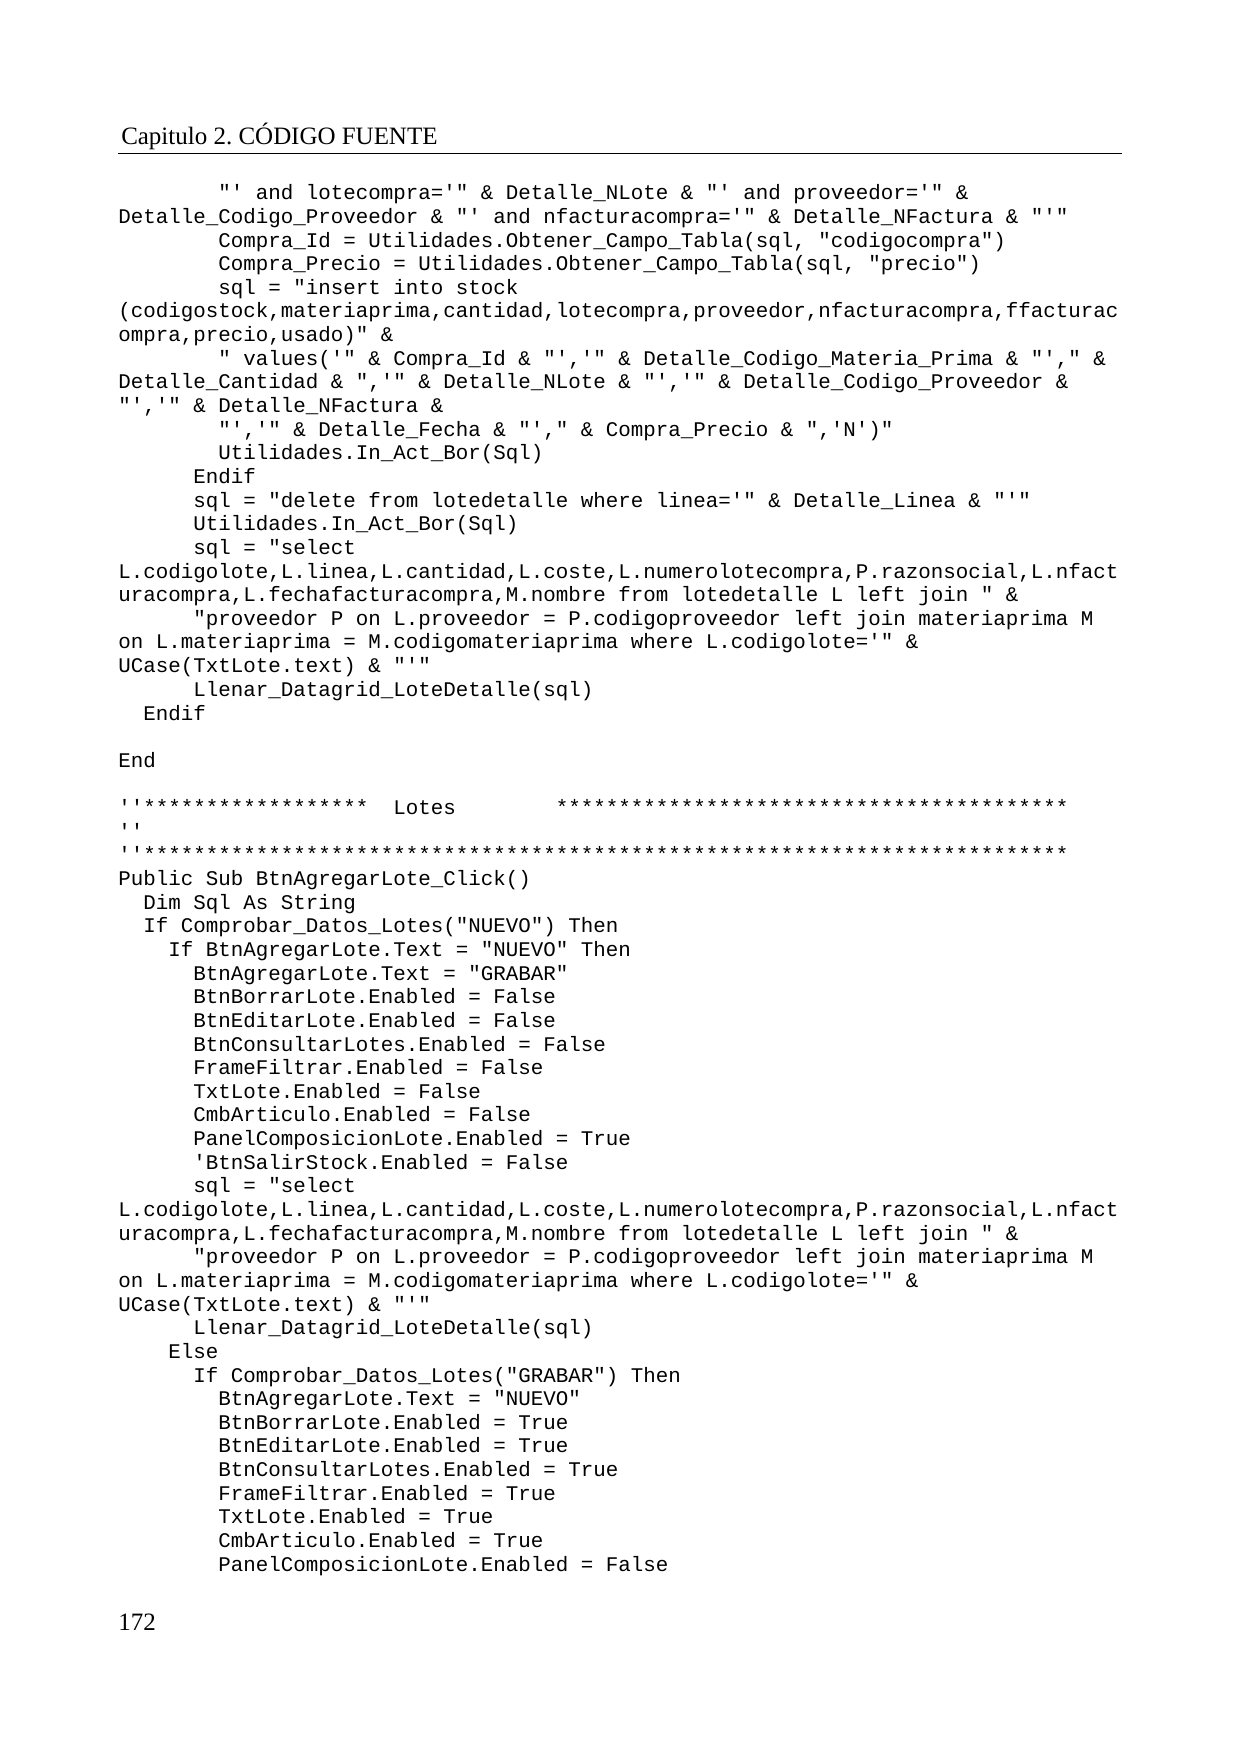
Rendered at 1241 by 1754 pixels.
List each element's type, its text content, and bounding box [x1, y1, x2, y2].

text PanelComposicionLote.Enabled = True [118, 1128, 1122, 1152]
text sql = "delete from lotedetalle where linea='" & Detalle_Linea & "'" [118, 490, 1122, 513]
text BtnConsultarLotes.Enabled = False [118, 1033, 1122, 1057]
text Llenar_Datagrid_LoteDetalle(sql) [118, 1317, 1122, 1341]
text BtnEditarLote.Enabled = True [118, 1436, 1122, 1459]
text BtnAgregarLote.Text = "GRABAR" [118, 963, 1122, 986]
text " values('" & Compra_Id & "','" & Detalle_Codigo_Materia_Prima & "'," & Detalle_Cantidad & ",'" & Detalle_NLote & "','" & Detalle_Codigo_Proveedor & "','" & Detalle_NFactura & [118, 348, 1122, 419]
text CmbArticulo.Enabled = False [118, 1104, 1122, 1128]
text sql = "select L.codigolote,L.linea,L.cantidad,L.coste,L.numerolotecompra,P.razonsocial,L.nfacturacompra,L.fechafacturacompra,M.nombre from lotedetalle L left join " & [118, 1175, 1122, 1246]
text FrameFiltrar.Enabled = True [118, 1483, 1122, 1506]
text PanelComposicionLote.Enabled = False [118, 1554, 1122, 1577]
text ''************************************************************************** [118, 844, 1122, 868]
text BtnBorrarLote.Enabled = False [118, 986, 1122, 1010]
text Compra_Id = Utilidades.Obtener_Campo_Tabla(sql, "codigocompra") [118, 229, 1122, 253]
text sql = "select L.codigolote,L.linea,L.cantidad,L.coste,L.numerolotecompra,P.razonsocial,L.nfacturacompra,L.fechafacturacompra,M.nombre from lotedetalle L left join " & [118, 537, 1122, 608]
text Else [118, 1341, 1122, 1364]
text '' [118, 821, 1122, 844]
text Llenar_Datagrid_LoteDetalle(sql) [118, 679, 1122, 702]
text "','" & Detalle_Fecha & "'," & Compra_Precio & ",'N')" [118, 419, 1122, 442]
text 'BtnSalirStock.Enabled = False [118, 1152, 1122, 1175]
text "proveedor P on L.proveedor = P.codigoproveedor left join materiaprima M on L.materiaprima = M.codigomateriaprima where L.codigolote='" & UCase(TxtLote.text) & "'" [118, 608, 1122, 679]
text BtnEditarLote.Enabled = False [118, 1010, 1122, 1033]
text End [118, 750, 1122, 773]
text ''****************** Lotes ***************************************** [118, 797, 1122, 821]
text Public Sub BtnAgregarLote_Click() [118, 868, 1122, 892]
text BtnBorrarLote.Enabled = True [118, 1412, 1122, 1436]
text sql = "insert into stock (codigostock,materiaprima,cantidad,lotecompra,proveedor,nfacturacompra,ffacturacompra,precio,usado)" & [118, 277, 1122, 348]
text FrameFiltrar.Enabled = False [118, 1057, 1122, 1081]
text Endif [118, 466, 1122, 490]
text CmbArticulo.Enabled = True [118, 1530, 1122, 1554]
text If BtnAgregarLote.Text = "NUEVO" Then [118, 939, 1122, 963]
text Dim Sql As String [118, 892, 1122, 915]
text Utilidades.In_Act_Bor(Sql) [118, 442, 1122, 466]
text If Comprobar_Datos_Lotes("NUEVO") Then [118, 915, 1122, 939]
text "proveedor P on L.proveedor = P.codigoproveedor left join materiaprima M on L.materiaprima = M.codigomateriaprima where L.codigolote='" & UCase(TxtLote.text) & "'" [118, 1246, 1122, 1317]
text BtnAgregarLote.Text = "NUEVO" [118, 1388, 1122, 1412]
text Compra_Precio = Utilidades.Obtener_Campo_Tabla(sql, "precio") [118, 253, 1122, 277]
text "' and lotecompra='" & Detalle_NLote & "' and proveedor='" & Detalle_Codigo_Proveedor & "' and nfacturacompra='" & Detalle_NFactura & "'" [118, 182, 1122, 229]
text Endif [118, 702, 1122, 726]
text TxtLote.Enabled = False [118, 1081, 1122, 1104]
text If Comprobar_Datos_Lotes("GRABAR") Then [118, 1364, 1122, 1388]
text Utilidades.In_Act_Bor(Sql) [118, 513, 1122, 537]
text BtnConsultarLotes.Enabled = True [118, 1459, 1122, 1483]
text TxtLote.Enabled = True [118, 1506, 1122, 1530]
